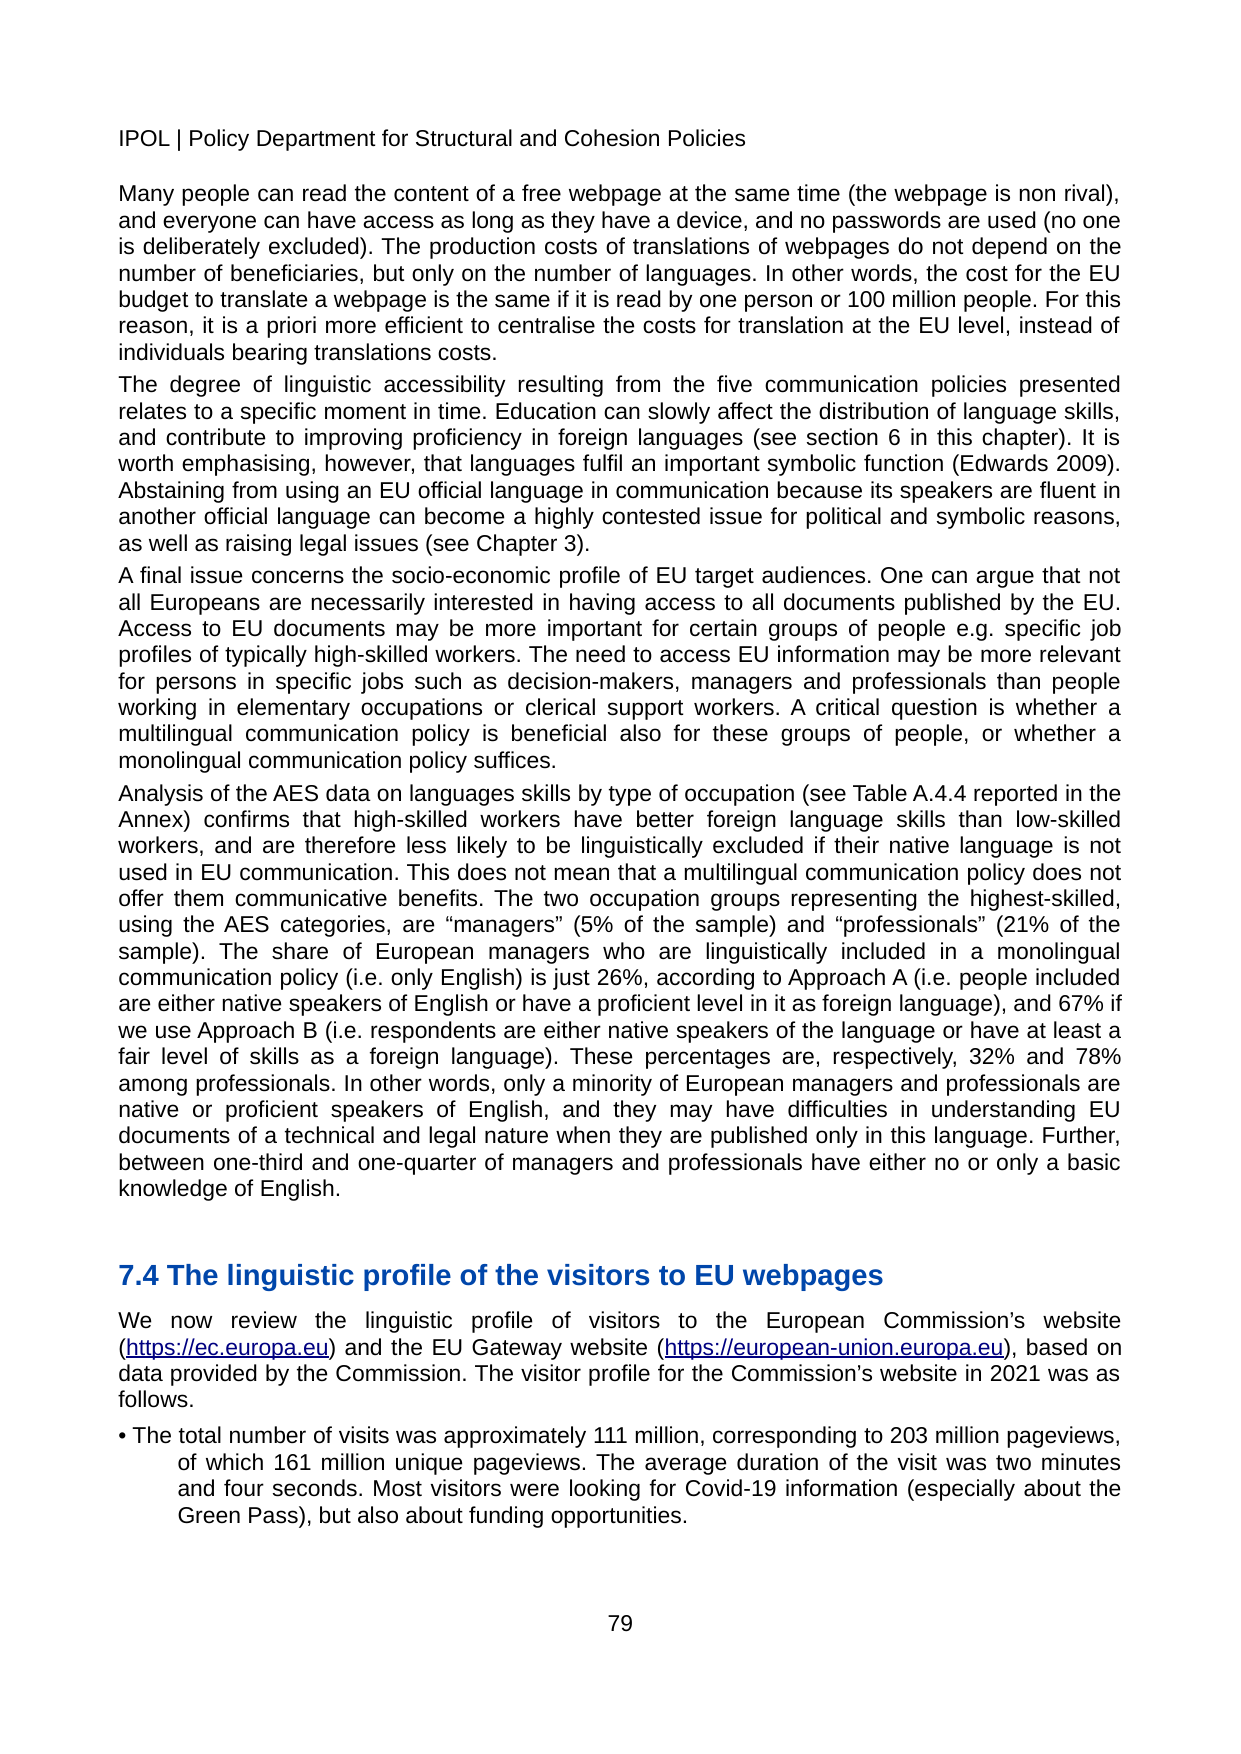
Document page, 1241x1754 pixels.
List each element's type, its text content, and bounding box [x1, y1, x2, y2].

subtitle 7.4 The linguistic profile of the visitors to EU webpages [118, 1258, 1122, 1292]
text The degree of linguistic accessibility resulting from the five communication policies presented relates to a specific moment in time. Education can slowly affect the distribution of language skills, and contribute to improving proficiency in foreign languages (see section 6 in this chapter). It is worth emphasising, however, that languages fulfil an important symbolic function (Edwards 2009). Abstaining from using an EU official language in communication because its speakers are fluent in another official language can become a highly contested issue for political and symbolic reasons, as well as raising legal issues (see Chapter 3). [118, 371, 1122, 556]
text A final issue concerns the socio-economic profile of EU target audiences. One can argue that not all Europeans are necessarily interested in having access to all documents published by the EU. Access to EU documents may be more important for certain groups of people e.g. specific job profiles of typically high-skilled workers. The need to access EU information may be more relevant for persons in specific jobs such as decision-makers, managers and professionals than people working in elementary occupations or clerical support workers. A critical question is whether a multilingual communication policy is beneficial also for these groups of people, or whether a monolingual communication policy suffices. [118, 562, 1122, 773]
text We now review the linguistic profile of visitors to the European Commission’s website (https://ec.europa.eu) and the EU Gateway website (https://european-union.europa.eu), based on data provided by the Commission. The visitor profile for the Commission’s website in 2021 was as follows. [118, 1307, 1122, 1413]
text Analysis of the AES data on languages skills by type of occupation (see Table A.4.4 reported in the Annex) confirms that high-skilled workers have better foreign language skills than low-skilled workers, and are therefore less likely to be linguistically excluded if their native language is not used in EU communication. This does not mean that a multilingual communication policy does not offer them communicative benefits. The two occupation groups representing the highest-skilled, using the AES categories, are “managers” (5% of the sample) and “professionals” (21% of the sample). The share of European managers who are linguistically included in a monolingual communication policy (i.e. only English) is just 26%, according to Approach A (i.e. people included are either native speakers of English or have a proficient level in it as foreign language), and 67% if we use Approach B (i.e. respondents are either native speakers of the language or have at least a fair level of skills as a foreign language). These percentages are, respectively, 32% and 78% among professionals. In other words, only a minority of European managers and professionals are native or proficient speakers of English, and they may have difficulties in understanding EU documents of a technical and legal nature when they are published only in this language. Further, between one-third and one-quarter of managers and professionals have either no or only a basic knowledge of English. [118, 779, 1122, 1201]
text Many people can read the content of a free webpage at the same time (the webpage is non rival), and everyone can have access as long as they have a device, and no passwords are used (no one is deliberately excluded). The production costs of translations of webpages do not depend on the number of beneficiaries, but only on the number of languages. In other words, the cost for the EU budget to translate a webpage is the same if it is read by one person or 100 million people. For this reason, it is a priori more efficient to centralise the costs for translation at the EU level, instead of individuals bearing translations costs. [118, 180, 1122, 365]
text • The total number of visits was approximately 111 million, corresponding to 203 million pageviews, of which 161 million unique pageviews. The average duration of the visit was two minutes and four seconds. Most visitors were looking for Covid-19 information (especially about the Green Pass), but also about funding opportunities. [118, 1422, 1122, 1528]
